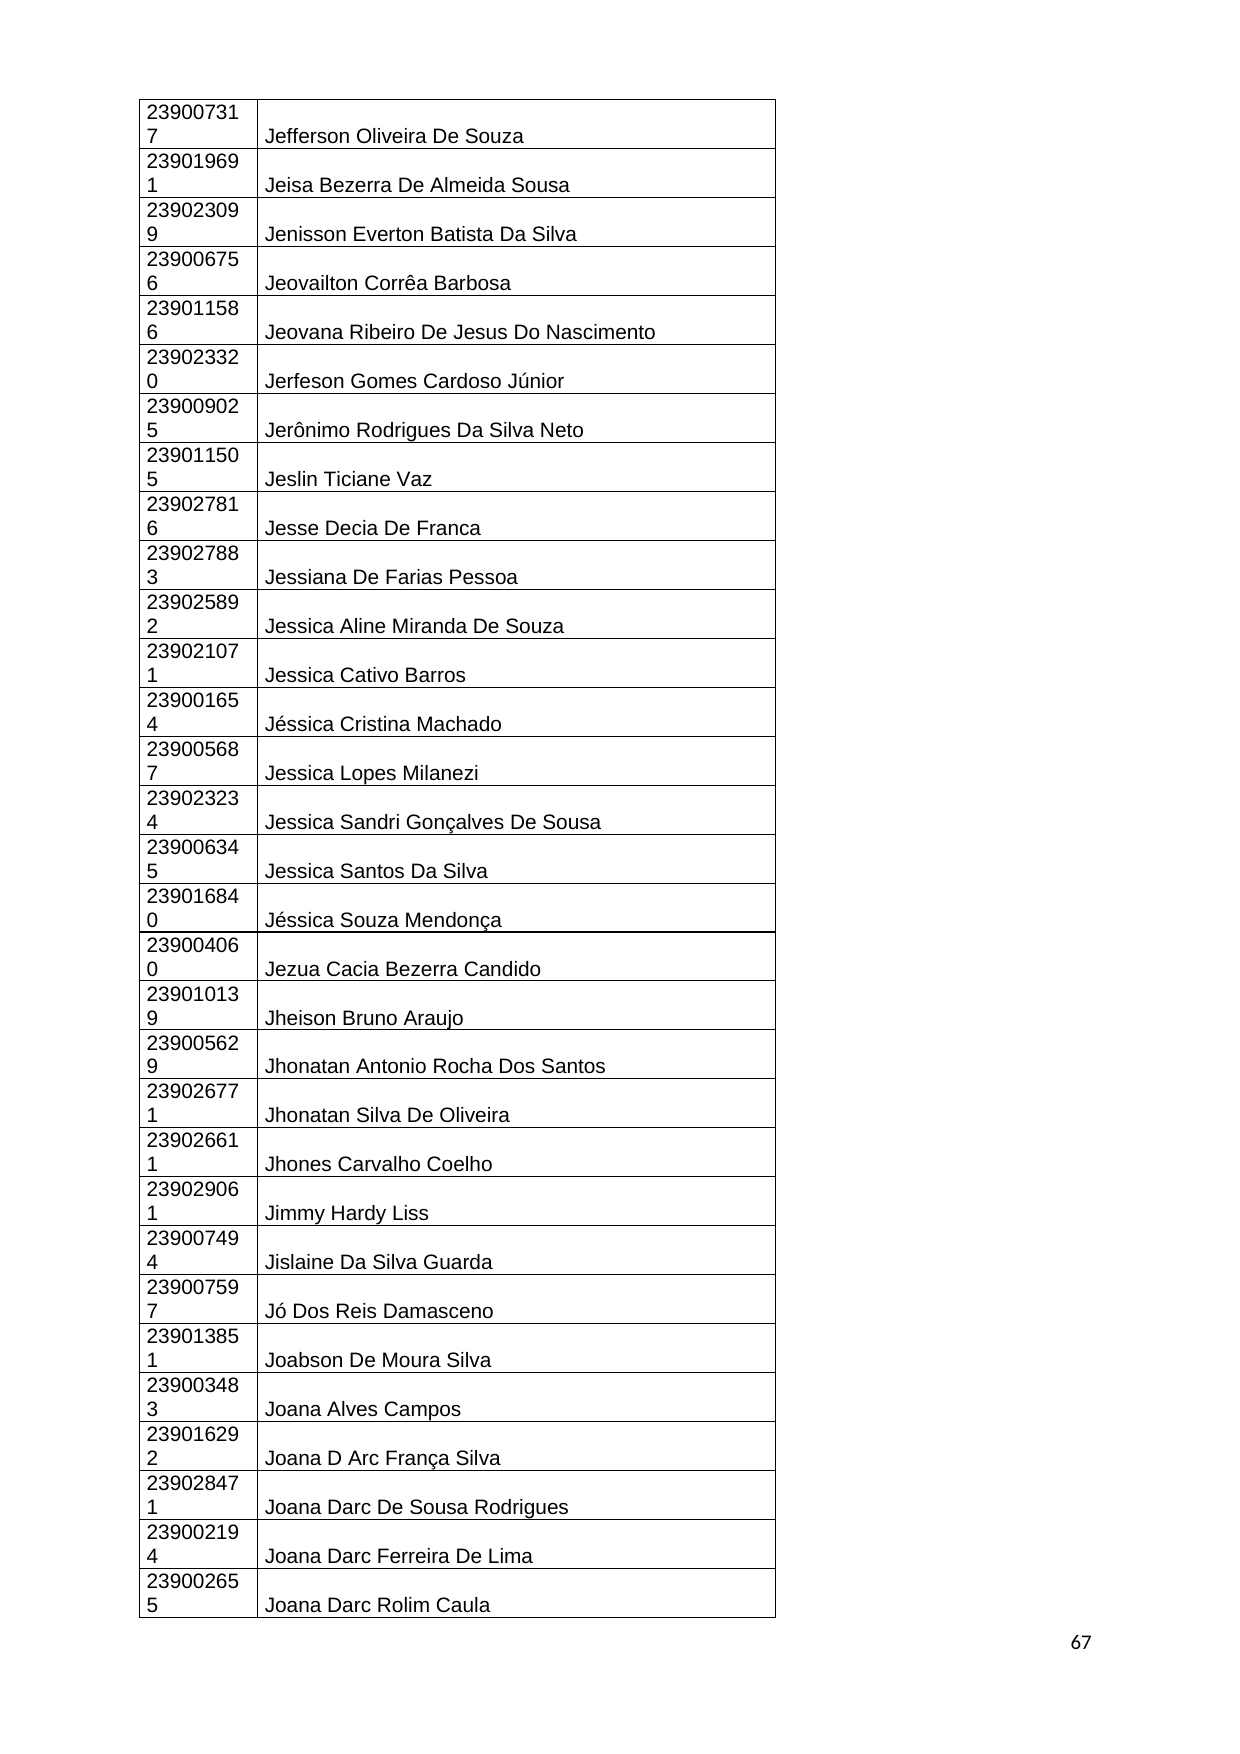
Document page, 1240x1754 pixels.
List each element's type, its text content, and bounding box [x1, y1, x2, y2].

table_cell 239002194 [140, 1520, 257, 1568]
table_cell 239001654 [140, 688, 257, 736]
table_cell Jessica Santos Da Silva [258, 835, 775, 882]
table_cell 239013851 [140, 1324, 257, 1372]
table_cell Joana Darc Ferreira De Lima [258, 1520, 775, 1568]
table_cell 239009025 [140, 394, 257, 442]
table_cell 239021071 [140, 639, 257, 687]
table_cell Jéssica Cristina Machado [258, 688, 775, 736]
table_cell Jeslin Ticiane Vaz [258, 443, 775, 491]
table_cell Joana Darc De Sousa Rodrigues [258, 1471, 775, 1519]
table_cell 239019691 [140, 149, 257, 197]
table_cell Jhones Carvalho Coelho [258, 1128, 775, 1176]
table_cell 239006756 [140, 247, 257, 295]
table_cell Jhonatan Antonio Rocha Dos Santos [258, 1030, 775, 1078]
table_cell 239005687 [140, 737, 257, 784]
table_cell 239016840 [140, 884, 257, 931]
table_cell Jesse Decia De Franca [258, 492, 775, 540]
table_cell 239016292 [140, 1422, 257, 1470]
table_cell 239028471 [140, 1471, 257, 1519]
table_cell Jheison Bruno Araujo [258, 981, 775, 1029]
table_cell 239007494 [140, 1226, 257, 1274]
table_cell Jessiana De Farias Pessoa [258, 541, 775, 589]
table_cell Jimmy Hardy Liss [258, 1177, 775, 1225]
table_cell Jhonatan Silva De Oliveira [258, 1079, 775, 1127]
table_cell Joana D Arc França Silva [258, 1422, 775, 1470]
table_cell Joana Darc Rolim Caula [258, 1569, 775, 1617]
table_cell Jerônimo Rodrigues Da Silva Neto [258, 394, 775, 442]
table_cell 239005629 [140, 1030, 257, 1078]
table_cell 239003483 [140, 1373, 257, 1421]
table_cell 239027883 [140, 541, 257, 589]
table_cell 239007597 [140, 1275, 257, 1323]
table_cell Joana Alves Campos [258, 1373, 775, 1421]
table_cell 239006345 [140, 835, 257, 882]
table_cell Jeovana Ribeiro De Jesus Do Nascimento [258, 296, 775, 344]
table_cell 239023099 [140, 198, 257, 246]
table_cell Jessica Aline Miranda De Souza [258, 590, 775, 638]
table_cell 239007317 [140, 100, 257, 148]
table_cell Jislaine Da Silva Guarda [258, 1226, 775, 1274]
table_cell 239004060 [140, 933, 257, 980]
table_cell 239025892 [140, 590, 257, 638]
table_cell 239023320 [140, 345, 257, 393]
table_cell 239029061 [140, 1177, 257, 1225]
table_cell Jessica Sandri Gonçalves De Sousa [258, 786, 775, 833]
table_cell Jeisa Bezerra De Almeida Sousa [258, 149, 775, 197]
table_cell 239010139 [140, 981, 257, 1029]
table_cell Jezua Cacia Bezerra Candido [258, 933, 775, 980]
table_cell Jerfeson Gomes Cardoso Júnior [258, 345, 775, 393]
table_cell Jeovailton Corrêa Barbosa [258, 247, 775, 295]
table_cell 239002655 [140, 1569, 257, 1617]
table_cell 239026771 [140, 1079, 257, 1127]
table_cell Jenisson Everton Batista Da Silva [258, 198, 775, 246]
table_cell Joabson De Moura Silva [258, 1324, 775, 1372]
table_cell Jessica Lopes Milanezi [258, 737, 775, 784]
table_cell 239011505 [140, 443, 257, 491]
table_cell Jéssica Souza Mendonça [258, 884, 775, 931]
table_cell 239027816 [140, 492, 257, 540]
table_cell 239023234 [140, 786, 257, 833]
table_cell 239011586 [140, 296, 257, 344]
table_cell Jefferson Oliveira De Souza [258, 100, 775, 148]
table_cell Jó Dos Reis Damasceno [258, 1275, 775, 1323]
table_cell Jessica Cativo Barros [258, 639, 775, 687]
table_cell 239026611 [140, 1128, 257, 1176]
